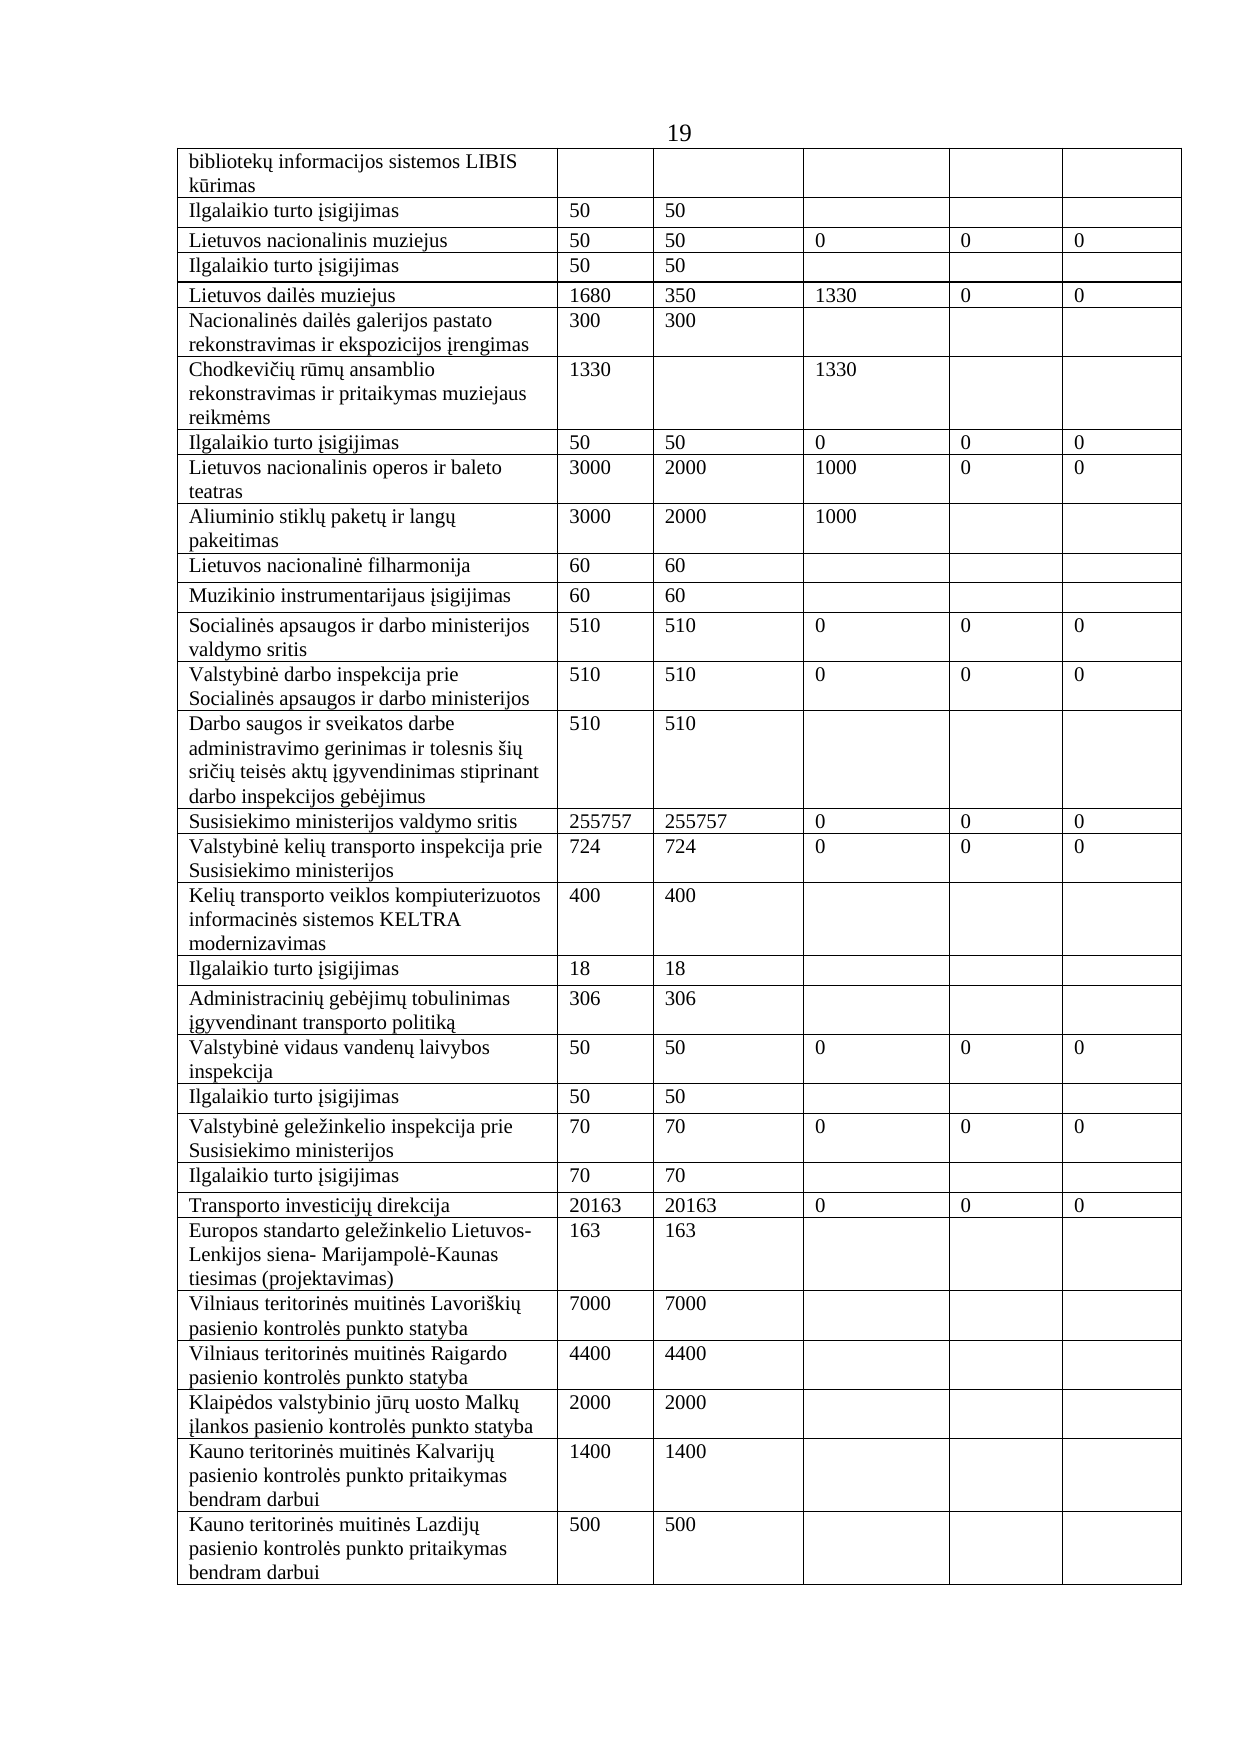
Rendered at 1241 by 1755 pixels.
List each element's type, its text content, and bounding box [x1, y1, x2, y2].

table_cell 2000 [654, 504, 803, 552]
table_cell 20163 [654, 1193, 803, 1217]
table_cell [1063, 308, 1181, 356]
table_cell 0 [1063, 1035, 1181, 1083]
table_cell 0 [1063, 228, 1181, 252]
table_cell Vilniaus teritorinės muitinės Raigardo pasienio kontrolės punkto statyba [178, 1341, 557, 1389]
table_cell Ilgalaikio turto įsigijimas [178, 1084, 557, 1113]
table_cell 400 [654, 883, 803, 955]
table_cell 50 [558, 1035, 653, 1083]
table_cell 50 [654, 1035, 803, 1083]
table_cell 1680 [558, 283, 653, 307]
table_cell 0 [1063, 455, 1181, 503]
table_cell 0 [950, 662, 1062, 710]
table_cell [1063, 149, 1181, 197]
table_cell [804, 1390, 949, 1438]
table_cell [1063, 956, 1181, 985]
table_cell 2000 [654, 1390, 803, 1438]
table_cell 50 [558, 198, 653, 227]
table_cell 724 [558, 834, 653, 882]
table_cell 0 [950, 228, 1062, 252]
table_cell 510 [558, 662, 653, 710]
table_cell 0 [804, 809, 949, 833]
table_cell 50 [558, 430, 653, 454]
table_cell [950, 149, 1062, 197]
table_cell 510 [654, 613, 803, 661]
table_cell 306 [654, 986, 803, 1034]
table_cell 50 [654, 253, 803, 281]
table_cell [1063, 1390, 1181, 1438]
table_cell [950, 198, 1062, 227]
table_cell 0 [950, 834, 1062, 882]
table_cell 500 [558, 1512, 653, 1584]
table_cell 50 [558, 1084, 653, 1113]
table_cell 0 [1063, 430, 1181, 454]
table_cell [804, 308, 949, 356]
table_cell [950, 1218, 1062, 1290]
table_cell 2000 [654, 455, 803, 503]
table_cell [1063, 1439, 1181, 1511]
table_cell 724 [654, 834, 803, 882]
table_cell [1063, 504, 1181, 552]
table_cell [804, 1084, 949, 1113]
table_cell 0 [804, 1035, 949, 1083]
table_cell 50 [654, 1084, 803, 1113]
table_cell Ilgalaikio turto įsigijimas [178, 430, 557, 454]
table_cell Muzikinio instrumentarijaus įsigijimas [178, 583, 557, 612]
table_cell 2000 [558, 1390, 653, 1438]
table_cell Ilgalaikio turto įsigijimas [178, 253, 557, 281]
table_cell 500 [654, 1512, 803, 1584]
table_cell Administracinių gebėjimų tobulinimas įgyvendinant transporto politiką [178, 986, 557, 1034]
table_cell 510 [558, 613, 653, 661]
table_cell Nacionalinės dailės galerijos pastato rekonstravimas ir ekspozicijos įrengimas [178, 308, 557, 356]
table_cell 0 [804, 662, 949, 710]
table_cell [804, 1512, 949, 1584]
table_cell 3000 [558, 504, 653, 552]
table_cell [804, 1341, 949, 1389]
table_cell 300 [654, 308, 803, 356]
table_cell 7000 [558, 1291, 653, 1339]
table_cell [1063, 711, 1181, 808]
table_cell [950, 1291, 1062, 1339]
table_cell 0 [804, 228, 949, 252]
table_cell bibliotekų informacijos sistemos LIBIS kūrimas [178, 149, 557, 197]
table_cell [950, 583, 1062, 612]
table_cell [950, 308, 1062, 356]
table_cell 1000 [804, 455, 949, 503]
table_cell Lietuvos nacionalinė filharmonija [178, 554, 557, 582]
table_cell [950, 1163, 1062, 1192]
table_cell Socialinės apsaugos ir darbo ministerijos valdymo sritis [178, 613, 557, 661]
table_cell [950, 554, 1062, 582]
table_cell 1330 [804, 283, 949, 307]
table_cell 510 [558, 711, 653, 808]
table_cell 50 [558, 253, 653, 281]
table_cell [804, 554, 949, 582]
table_cell [1063, 1341, 1181, 1389]
table_cell [950, 357, 1062, 429]
table_cell 255757 [558, 809, 653, 833]
table_cell [950, 1341, 1062, 1389]
table_cell 0 [1063, 834, 1181, 882]
table_cell [950, 253, 1062, 281]
table_cell [950, 1512, 1062, 1584]
table_cell Ilgalaikio turto įsigijimas [178, 198, 557, 227]
table_cell [950, 986, 1062, 1034]
table_cell [950, 956, 1062, 985]
table_cell [654, 357, 803, 429]
table_cell 350 [654, 283, 803, 307]
table_cell 1330 [804, 357, 949, 429]
table_cell Kauno teritorinės muitinės Lazdijų pasienio kontrolės punkto pritaikymas bendram darbui [178, 1512, 557, 1584]
table_cell [804, 198, 949, 227]
table_cell [1063, 1163, 1181, 1192]
table_cell [1063, 1291, 1181, 1339]
table_cell 0 [950, 283, 1062, 307]
table_cell [654, 149, 803, 197]
table_cell [1063, 1512, 1181, 1584]
table_cell 0 [804, 430, 949, 454]
table_cell 0 [950, 613, 1062, 661]
table_cell 0 [950, 455, 1062, 503]
table_cell Ilgalaikio turto įsigijimas [178, 956, 557, 985]
table_cell 0 [950, 1193, 1062, 1217]
table_cell Valstybinė vidaus vandenų laivybos inspekcija [178, 1035, 557, 1083]
table_cell 0 [804, 1193, 949, 1217]
table_cell 0 [1063, 809, 1181, 833]
table_cell Lietuvos nacionalinis operos ir baleto teatras [178, 455, 557, 503]
table_cell [804, 986, 949, 1034]
table_cell [1063, 986, 1181, 1034]
table_cell Europos standarto geležinkelio Lietuvos- Lenkijos siena- Marijampolė-Kaunas tiesimas (projektavimas) [178, 1218, 557, 1290]
table_cell [950, 1084, 1062, 1113]
table_cell 70 [558, 1163, 653, 1192]
table_cell 0 [950, 1114, 1062, 1162]
table_cell [1063, 357, 1181, 429]
table_cell 0 [1063, 1193, 1181, 1217]
table_cell [1063, 198, 1181, 227]
table_cell 70 [654, 1163, 803, 1192]
table_cell 400 [558, 883, 653, 955]
table_cell Kelių transporto veiklos kompiuterizuotos informacinės sistemos KELTRA modernizavimas [178, 883, 557, 955]
table_cell 0 [1063, 1114, 1181, 1162]
table_cell Kauno teritorinės muitinės Kalvarijų pasienio kontrolės punkto pritaikymas bendram darbui [178, 1439, 557, 1511]
table_cell 163 [654, 1218, 803, 1290]
table_cell 0 [950, 430, 1062, 454]
table_cell 1400 [654, 1439, 803, 1511]
table_cell 510 [654, 662, 803, 710]
table_cell Vilniaus teritorinės muitinės Lavoriškių pasienio kontrolės punkto statyba [178, 1291, 557, 1339]
table_cell [1063, 583, 1181, 612]
table_cell 0 [1063, 613, 1181, 661]
table_cell Transporto investicijų direkcija [178, 1193, 557, 1217]
table_cell [1063, 253, 1181, 281]
table_cell 510 [654, 711, 803, 808]
table_cell 0 [804, 834, 949, 882]
table_cell [1063, 554, 1181, 582]
table_cell 60 [558, 583, 653, 612]
table_cell [950, 1439, 1062, 1511]
table_cell 7000 [654, 1291, 803, 1339]
table_cell 300 [558, 308, 653, 356]
table_cell Lietuvos nacionalinis muziejus [178, 228, 557, 252]
table_cell Klaipėdos valstybinio jūrų uosto Malkų įlankos pasienio kontrolės punkto statyba [178, 1390, 557, 1438]
table_cell 70 [654, 1114, 803, 1162]
table_cell [1063, 883, 1181, 955]
table_cell [558, 149, 653, 197]
table_cell [804, 1218, 949, 1290]
table_cell [804, 956, 949, 985]
table_cell 4400 [558, 1341, 653, 1389]
table_cell [804, 1163, 949, 1192]
table_cell 3000 [558, 455, 653, 503]
table_cell 163 [558, 1218, 653, 1290]
table_cell 0 [804, 1114, 949, 1162]
table_cell 60 [558, 554, 653, 582]
table_cell 1400 [558, 1439, 653, 1511]
table_cell Valstybinė geležinkelio inspekcija prie Susisiekimo ministerijos [178, 1114, 557, 1162]
table_cell 0 [1063, 283, 1181, 307]
table_cell [804, 253, 949, 281]
table_cell 0 [804, 613, 949, 661]
table_cell [804, 711, 949, 808]
table_cell 50 [654, 198, 803, 227]
table_cell [804, 1291, 949, 1339]
table_cell Darbo saugos ir sveikatos darbe administravimo gerinimas ir tolesnis šių sričių teisės aktų įgyvendinimas stiprinant darbo inspekcijos gebėjimus [178, 711, 557, 808]
table_cell 60 [654, 554, 803, 582]
table_cell [804, 883, 949, 955]
table_cell 306 [558, 986, 653, 1034]
table_cell [804, 149, 949, 197]
table_cell 50 [654, 430, 803, 454]
table_cell 70 [558, 1114, 653, 1162]
table_cell 1330 [558, 357, 653, 429]
table_cell Ilgalaikio turto įsigijimas [178, 1163, 557, 1192]
table_cell Chodkevičių rūmų ansamblio rekonstravimas ir pritaikymas muziejaus reikmėms [178, 357, 557, 429]
table_cell 0 [950, 1035, 1062, 1083]
table_cell 18 [558, 956, 653, 985]
table_cell Valstybinė darbo inspekcija prie Socialinės apsaugos ir darbo ministerijos [178, 662, 557, 710]
table_cell 4400 [654, 1341, 803, 1389]
table_cell [804, 1439, 949, 1511]
table_cell [1063, 1084, 1181, 1113]
table_cell 18 [654, 956, 803, 985]
table_cell 50 [558, 228, 653, 252]
table_cell [950, 711, 1062, 808]
table_cell Susisiekimo ministerijos valdymo sritis [178, 809, 557, 833]
table_cell 255757 [654, 809, 803, 833]
table_cell 20163 [558, 1193, 653, 1217]
table_cell Valstybinė kelių transporto inspekcija prie Susisiekimo ministerijos [178, 834, 557, 882]
table_cell [950, 504, 1062, 552]
table_cell Lietuvos dailės muziejus [178, 283, 557, 307]
table_cell Aliuminio stiklų paketų ir langų pakeitimas [178, 504, 557, 552]
table_cell 60 [654, 583, 803, 612]
table_cell 50 [654, 228, 803, 252]
table_cell [1063, 1218, 1181, 1290]
table_cell [950, 1390, 1062, 1438]
table_cell [950, 883, 1062, 955]
table_cell [804, 583, 949, 612]
table_cell 1000 [804, 504, 949, 552]
table_cell 0 [1063, 662, 1181, 710]
table_cell 0 [950, 809, 1062, 833]
